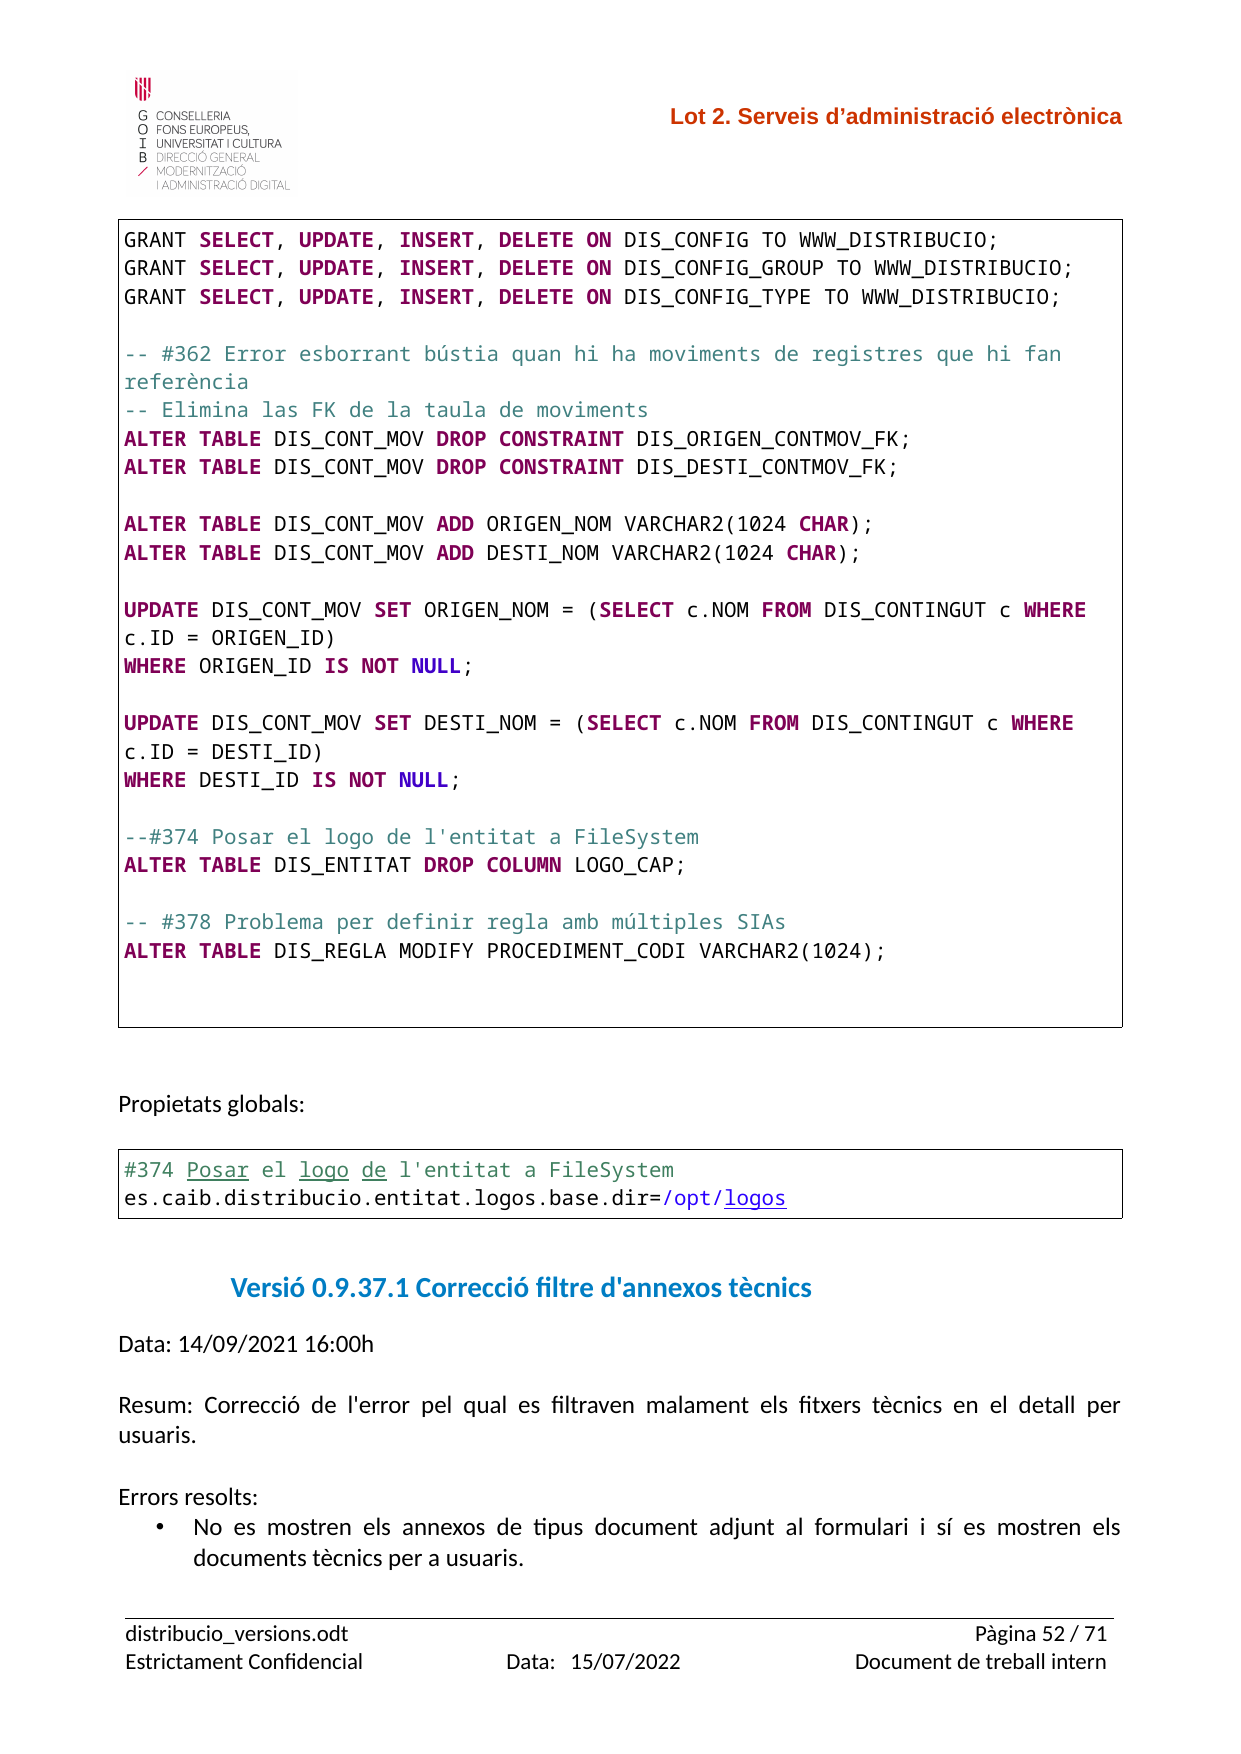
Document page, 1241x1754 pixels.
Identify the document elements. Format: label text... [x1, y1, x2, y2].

text Errors resolts: [118, 1481, 1122, 1511]
table_header GRANT SELECT, UPDATE, INSERT, DELETE ON DIS_CONFIG TO WWW_DISTRIBUCIO; GRANT SELECT, UPDATE, INSERT, DELETE ON DIS_CONFIG_GROUP TO WWW_DISTRIBUCIO; GRANT SELECT, UPDATE, INSERT, DELETE ON DIS_CONFIG_TYPE TO WWW_DISTRIBUCIO; -- #362 Error esborrant bústia quan hi ha moviments de registres que hi fan referència -- Elimina las FK de la taula de moviments ALTER TABLE DIS_CONT_MOV DROP CONSTRAINT DIS_ORIGEN_CONTMOV_FK; ALTER TABLE DIS_CONT_MOV DROP CONSTRAINT DIS_DESTI_CONTMOV_FK; ALTER TABLE DIS_CONT_MOV ADD ORIGEN_NOM VARCHAR2(1024 CHAR); ALTER TABLE DIS_CONT_MOV ADD DESTI_NOM VARCHAR2(1024 CHAR); UPDATE DIS_CONT_MOV SET ORIGEN_NOM = (SELECT c.NOM FROM DIS_CONTINGUT c WHERE c.ID = ORIGEN_ID) WHERE ORIGEN_ID IS NOT NULL; UPDATE DIS_CONT_MOV SET DESTI_NOM = (SELECT c.NOM FROM DIS_CONTINGUT c WHERE c.ID = DESTI_ID) WHERE DESTI_ID IS NOT NULL; --#374 Posar el logo de l'entitat a FileSystem ALTER TABLE DIS_ENTITAT DROP COLUMN LOGO_CAP; -- #378 Problema per definir regla amb múltiples SIAs ALTER TABLE DIS_REGLA MODIFY PROCEDIMENT_CODI VARCHAR2(1024); [119, 220, 1122, 1027]
subtitle Versió 0.9.37.1 Correcció filtre d'annexos tècnics [153, 1269, 1122, 1304]
picture [126, 70, 299, 197]
text Data: 14/09/2021 16:00h [118, 1328, 1122, 1359]
text Propietats globals: [118, 1088, 1122, 1119]
table_header #374 Posar el logo de l'entitat a FileSystem es.caib.distribucio.entitat.logos.base.dir=/opt/logos [119, 1150, 1122, 1218]
list No es mostren els annexos de tipus document adjunt al formulari i sí es mostren els documents tècnics per a usuaris. [156, 1511, 1122, 1572]
text Resum: Correcció de l'error pel qual es filtraven malament els fitxers tècnics en el detall per usuaris. [118, 1389, 1122, 1450]
